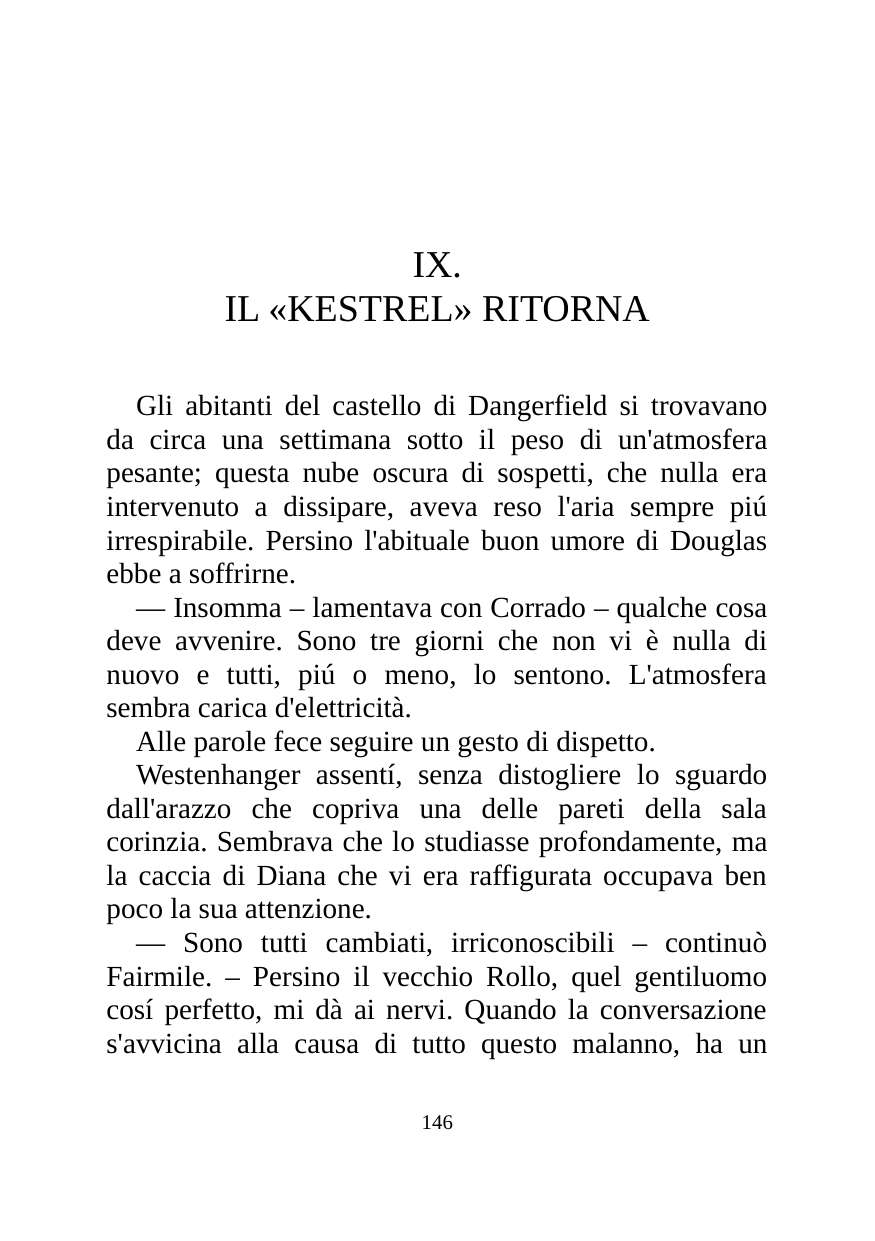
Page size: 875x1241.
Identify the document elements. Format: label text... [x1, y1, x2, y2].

text Alle parole fece seguire un gesto di dispetto. [106, 724, 768, 757]
subtitle IX. IL «KESTREL» RITORNA [106, 242, 768, 329]
text Westenhanger assentí, senza distogliere lo sguardo dall'arazzo che copriva una delle pareti della sala corinzia. Sembrava che lo studiasse profondamente, ma la caccia di Diana che vi era raffigurata occupava ben poco la sua attenzione. [106, 757, 768, 925]
text Gli abitanti del castello di Dangerfield si trovavano da circa una settimana sotto il peso di un'atmosfera pesante; questa nube oscura di sospetti, che nulla era intervenuto a dissipare, aveva reso l'aria sempre piú irrespirabile. Persino l'abituale buon umore di Douglas ebbe a soffrirne. [106, 388, 768, 590]
text — Insomma – lamentava con Corrado – qualche cosa deve avvenire. Sono tre giorni che non vi è nulla di nuovo e tutti, piú o meno, lo sentono. L'atmosfera sembra carica d'elettricità. [106, 590, 768, 724]
text — Sono tutti cambiati, irriconoscibili – continuò Fairmile. – Persino il vecchio Rollo, quel gentiluomo cosí perfetto, mi dà ai nervi. Quando la conversazione s'avvicina alla causa di tutto questo malanno, ha un [106, 925, 768, 1059]
